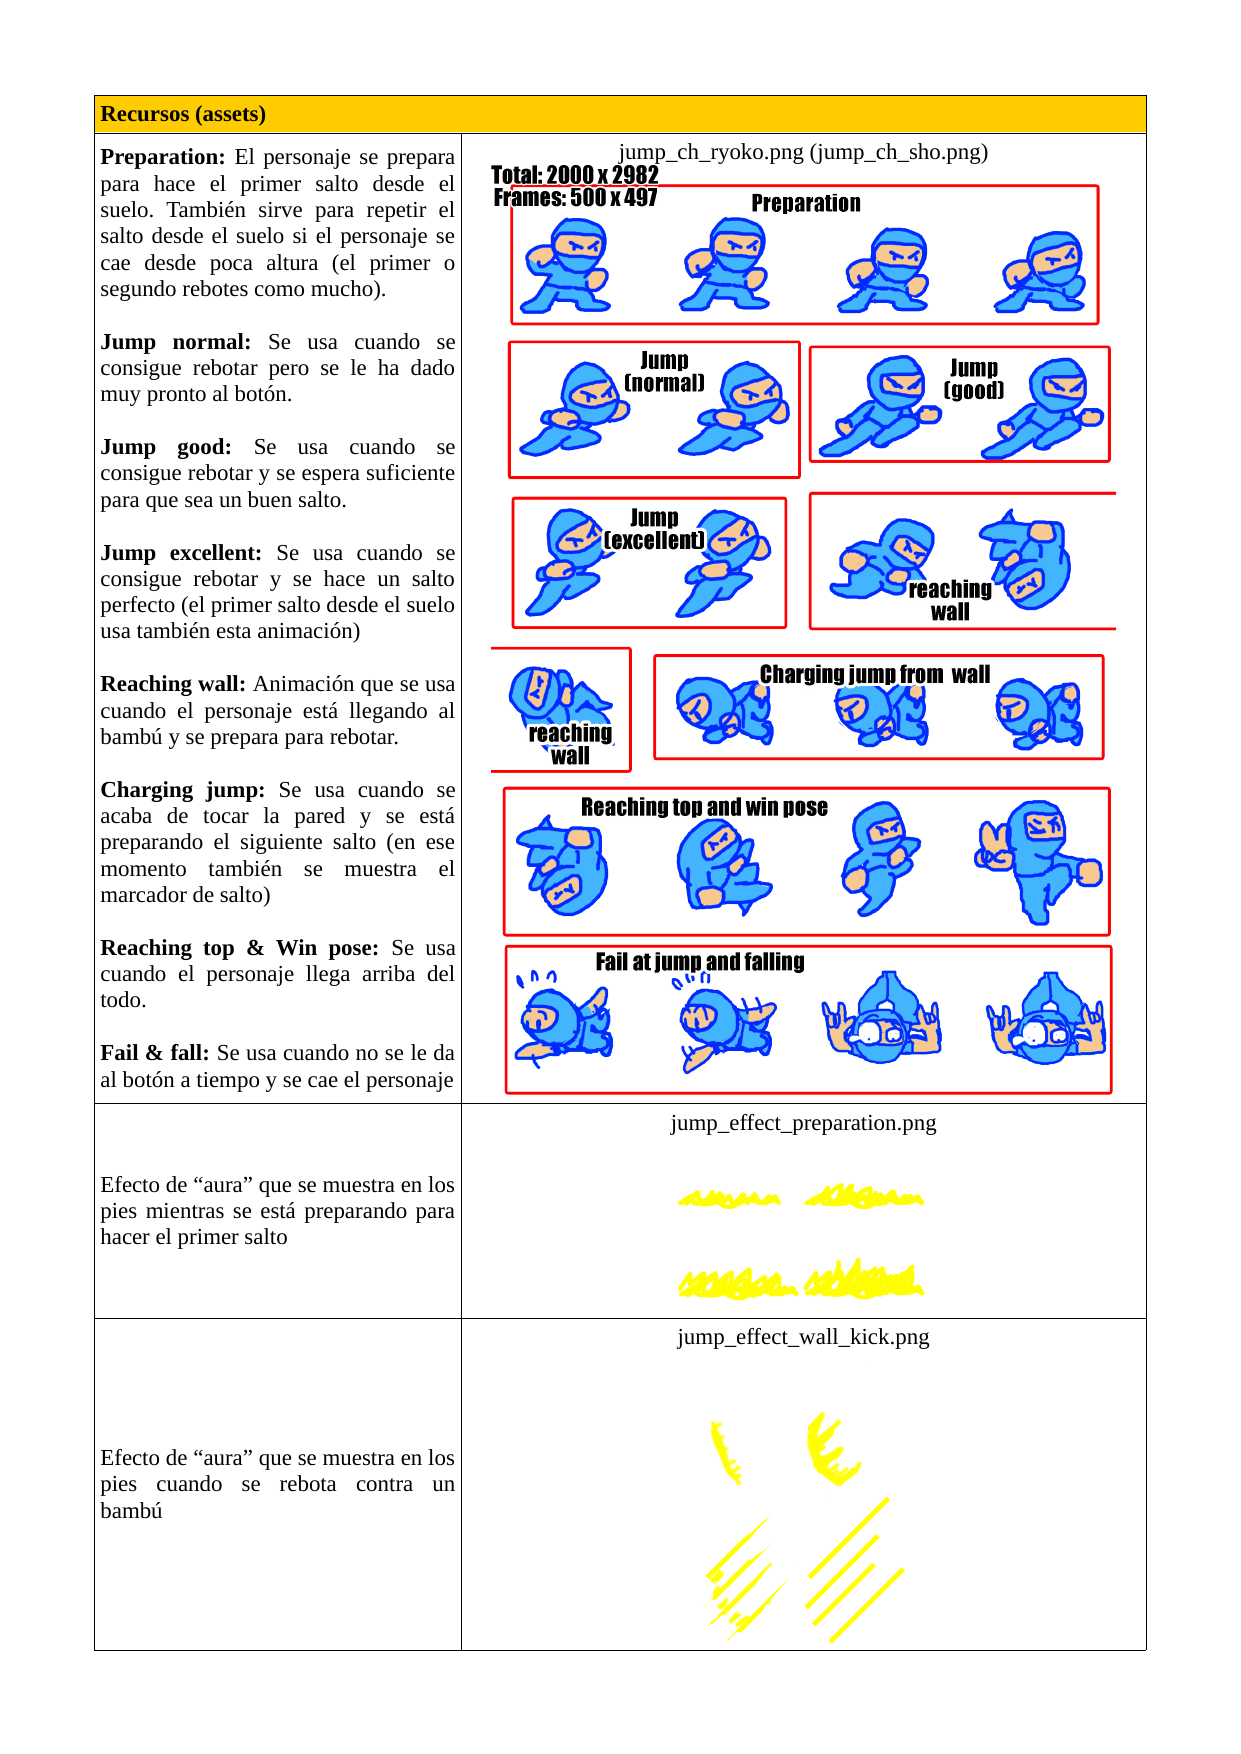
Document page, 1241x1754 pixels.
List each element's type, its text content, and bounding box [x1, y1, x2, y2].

table_cell jump_effect_wall_kick.png [462, 1319, 1146, 1649]
table_cell jump_effect_preparation.png [462, 1104, 1146, 1317]
table_cell Efecto de “aura” que se muestra en los pies cuando se rebota contra un bambú [95, 1319, 461, 1649]
table_cell Efecto de “aura” que se muestra en los pies mientras se está preparando para hacer el primer salto [95, 1104, 461, 1317]
table_cell Preparation: El personaje se prepara para hace el primer salto desde el suelo. También sirve para repetir el salto desde el suelo si el personaje se cae desde poca altura (el primer o segundo rebotes como mucho). Jump normal: Se usa cuando se consigue rebotar pero se le ha dado muy pronto al botón. Jump good: Se usa cuando se consigue rebotar y se espera suficiente para que sea un buen salto. Jump excellent: Se usa cuando se consigue rebotar y se hace un salto perfecto (el primer salto desde el suelo usa también esta animación) Reaching wall: Animación que se usa cuando el personaje está llegando al bambú y se prepara para rebotar. Charging jump: Se usa cuando se acaba de tocar la pared y se está preparando el siguiente salto (en ese momento también se muestra el marcador de salto) Reaching top & Win pose: Se usa cuando el personaje llega arriba del todo. Fail & fall: Se usa cuando no se le da al botón a tiempo y se cae el personaje [95, 134, 461, 1103]
picture [675, 1135, 932, 1312]
picture [491, 164, 1117, 1097]
table_header Recursos (assets) [95, 96, 1146, 132]
picture [702, 1349, 905, 1644]
table_cell jump_ch_ryoko.png (jump_ch_sho.png) [462, 134, 1146, 1103]
